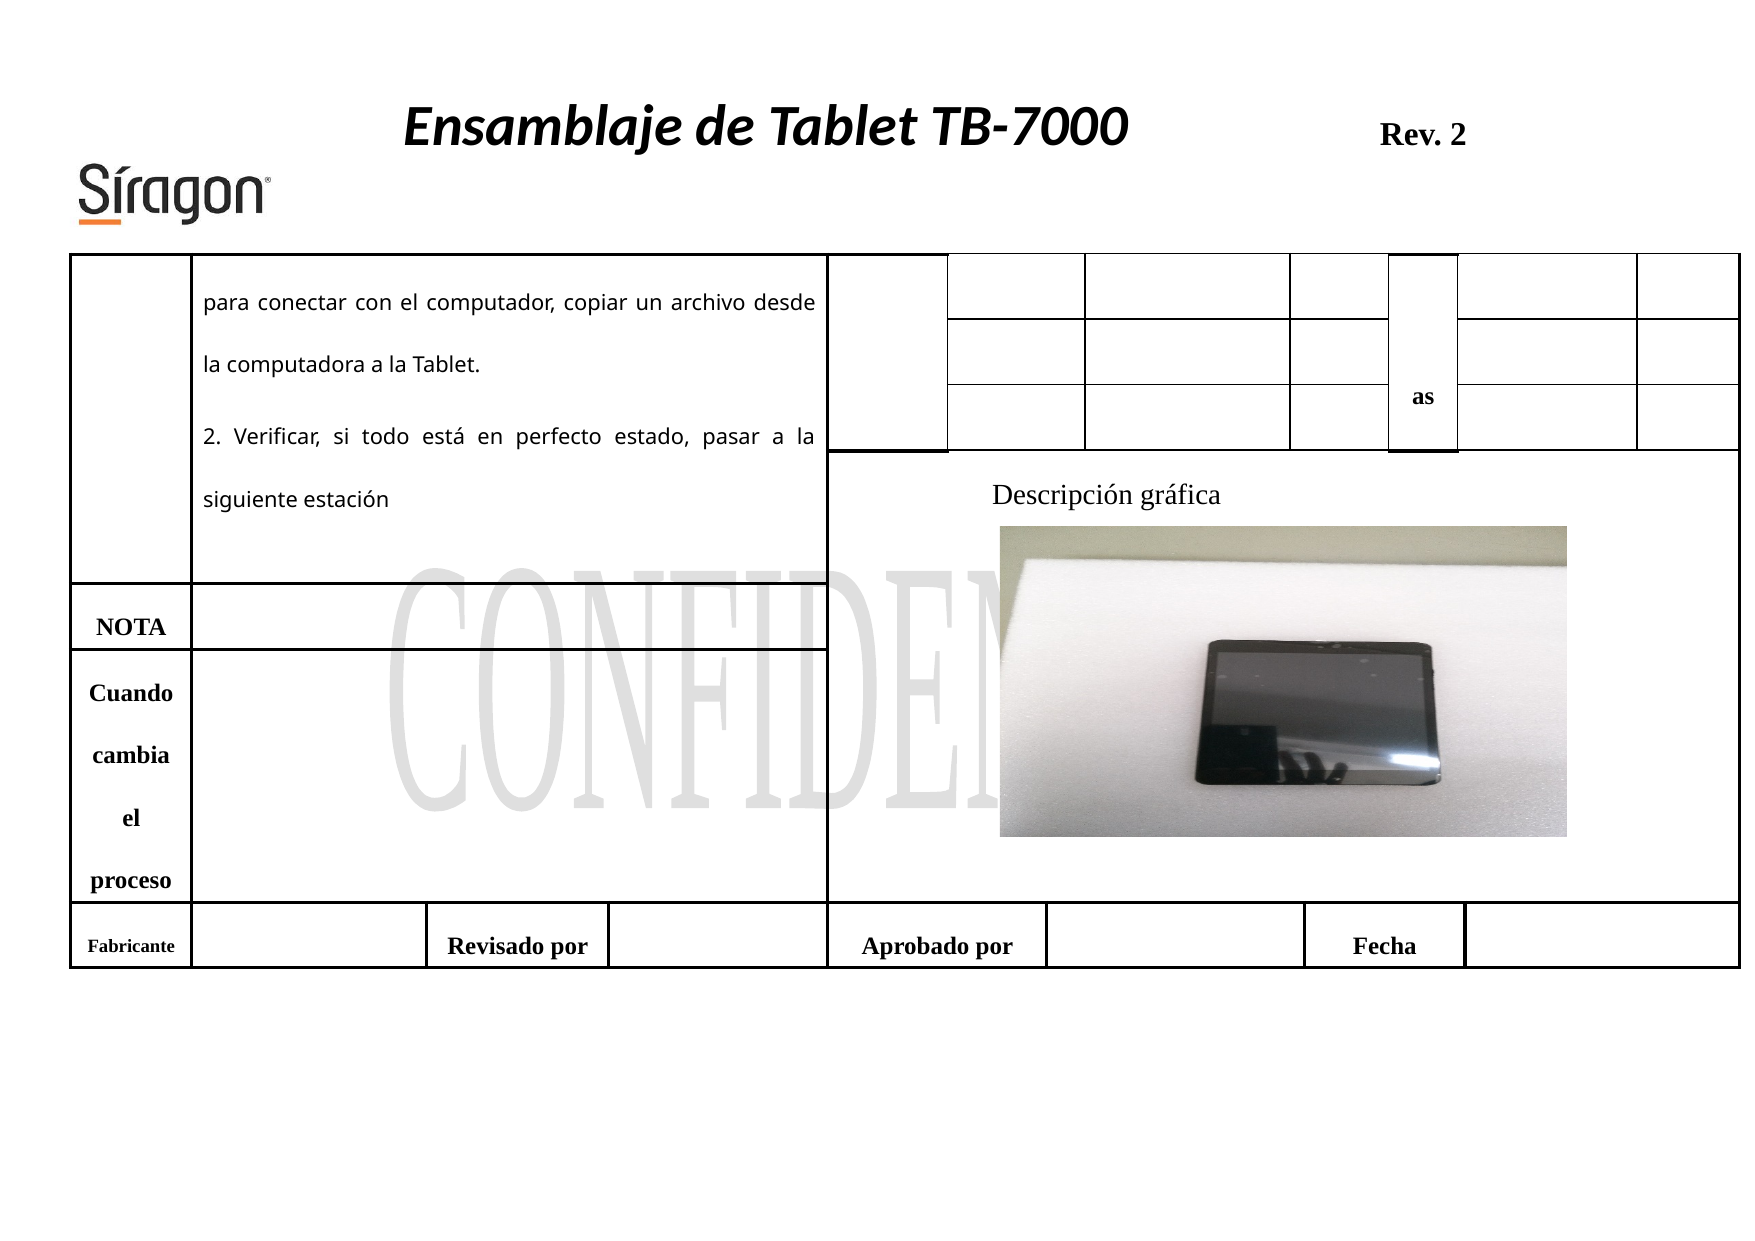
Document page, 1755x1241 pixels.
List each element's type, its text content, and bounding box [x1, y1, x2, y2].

table_cell [1638, 254, 1738, 318]
table_cell [1638, 320, 1738, 384]
table_cell as [1389, 256, 1457, 449]
table_cell [1638, 385, 1738, 449]
table_cell [1291, 385, 1388, 449]
table_cell [814, 651, 826, 792]
table_cell [695, 585, 756, 647]
table_cell [610, 904, 826, 966]
table_cell [1086, 385, 1289, 449]
table_cell [948, 320, 1084, 384]
table_cell [1458, 254, 1636, 318]
table_cell [193, 585, 407, 647]
table_cell [622, 651, 645, 741]
table_cell [1458, 385, 1636, 449]
table_cell [193, 651, 826, 901]
table_cell para conectar con el computador, copiar un archivo desde la computadora a la Tablet. 2. Verificar, si todo está en perfecto estado, pasar a la siguiente estación [193, 256, 826, 582]
table_cell [948, 254, 1084, 318]
table_cell NOTA [72, 585, 190, 647]
table_cell Cuando cambia el proceso [72, 651, 190, 901]
table_cell [193, 904, 425, 966]
table_cell [814, 587, 826, 647]
table_cell [405, 585, 494, 647]
table_cell [948, 385, 1084, 449]
table_cell [1086, 320, 1289, 384]
table_cell [592, 600, 604, 647]
table_cell [494, 585, 549, 647]
table_cell Fabricante [72, 904, 190, 966]
table_cell [1467, 904, 1738, 966]
table_cell [1086, 254, 1289, 318]
table_cell [493, 651, 550, 797]
table_cell [548, 585, 585, 647]
table_cell [1291, 320, 1388, 384]
table_cell [605, 585, 645, 647]
table_cell [653, 585, 681, 647]
table_cell Aprobado por [829, 904, 1045, 966]
table_cell Descripción gráfica [829, 451, 1738, 901]
table_cell [1048, 904, 1303, 966]
table_cell Fecha [1306, 904, 1463, 966]
table_cell [829, 256, 947, 449]
table_cell [770, 585, 800, 647]
table_cell [72, 256, 190, 582]
table_cell [1291, 254, 1388, 318]
table_cell [1458, 320, 1636, 384]
table_cell Revisado por [428, 904, 607, 966]
